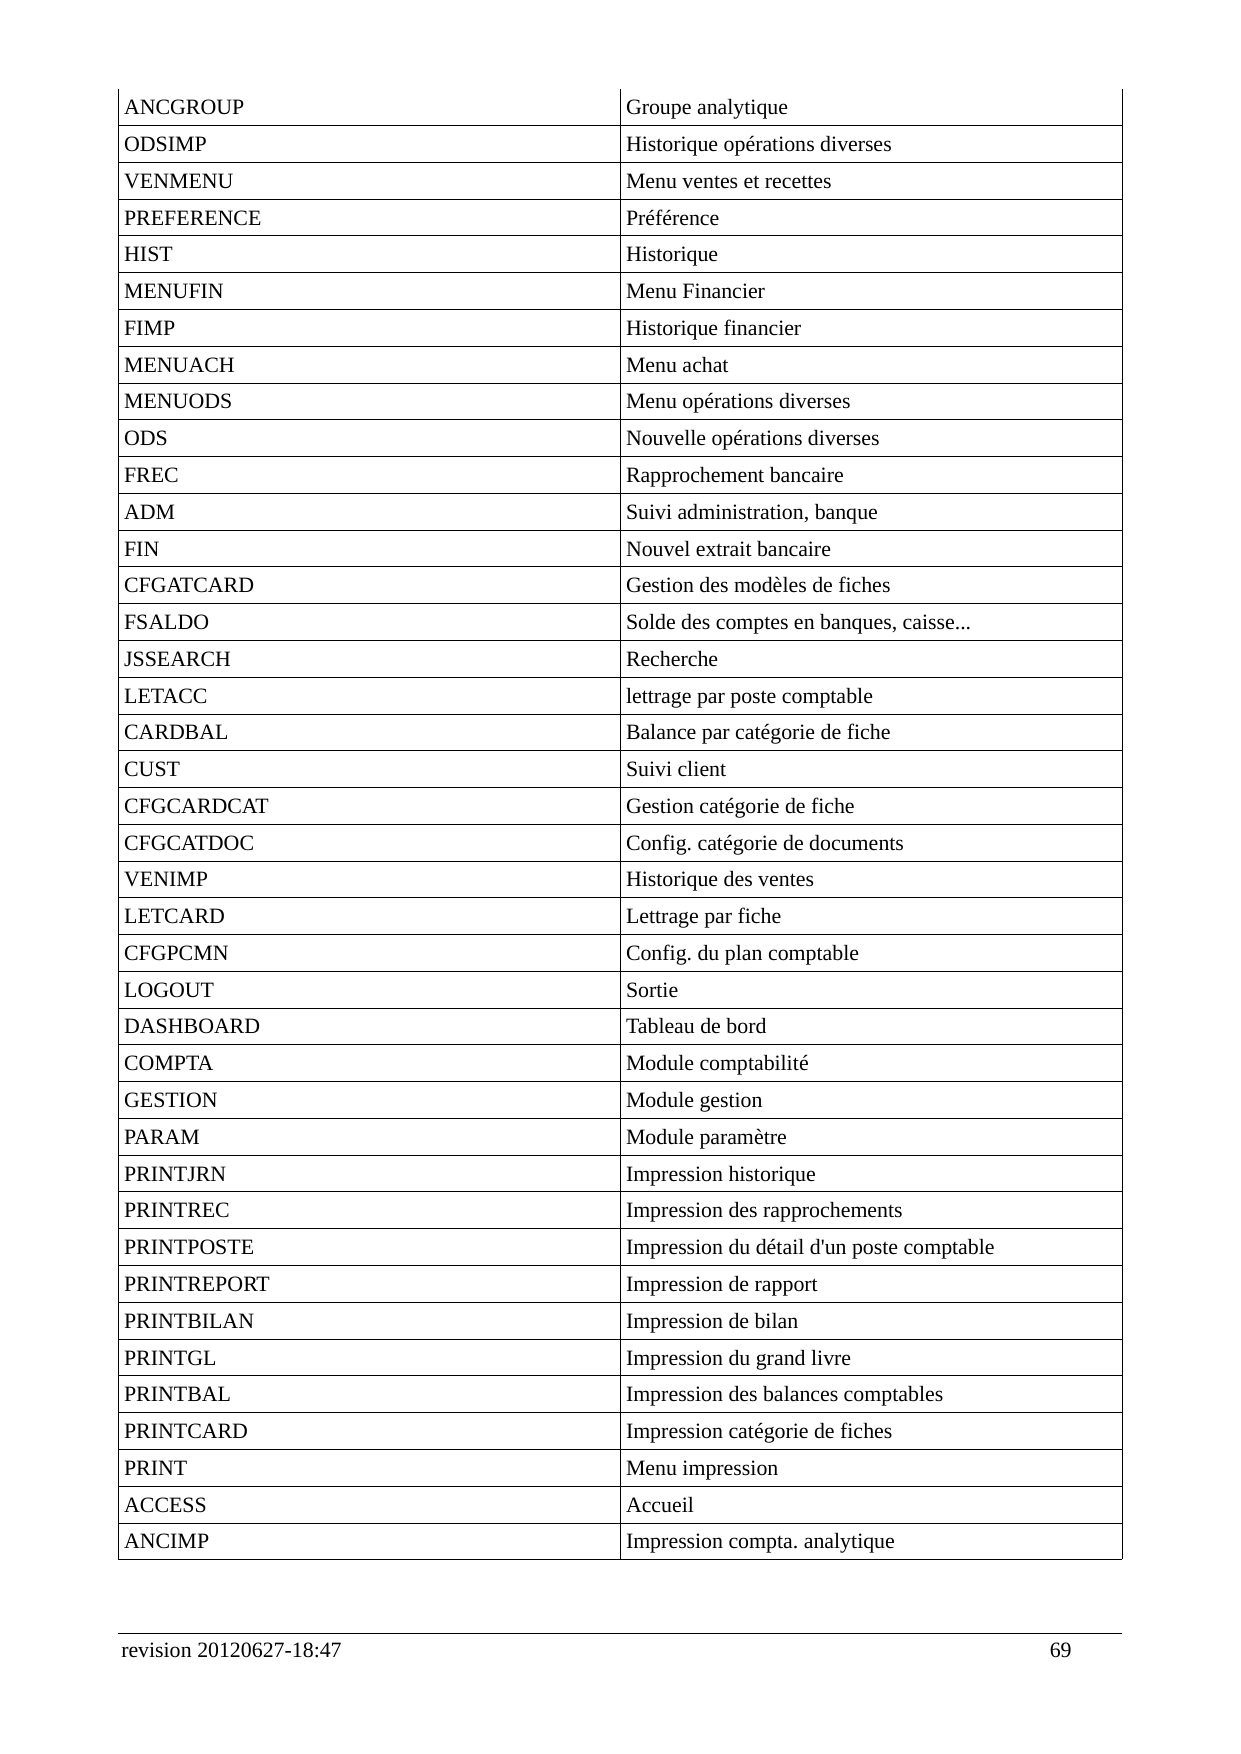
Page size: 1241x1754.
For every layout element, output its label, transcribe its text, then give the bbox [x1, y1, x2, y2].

table_cell ANCIMP [119, 1524, 620, 1559]
table_cell GESTION [119, 1082, 620, 1118]
table_cell Nouvelle opérations diverses [621, 420, 1122, 456]
table_cell ODS [119, 420, 620, 456]
table_cell Impression de bilan [621, 1303, 1122, 1339]
table_cell Impression compta. analytique [621, 1524, 1122, 1559]
table_cell Suivi client [621, 751, 1122, 787]
table_cell Menu ventes et recettes [621, 163, 1122, 199]
table_cell Config. du plan comptable [621, 935, 1122, 971]
table_cell CFGCARDCAT [119, 788, 620, 824]
table_cell JSSEARCH [119, 641, 620, 677]
table_cell Impression du grand livre [621, 1340, 1122, 1375]
table_cell Config. catégorie de documents [621, 825, 1122, 861]
table_cell HIST [119, 236, 620, 272]
table_cell ODSIMP [119, 126, 620, 162]
table_cell CFGATCARD [119, 567, 620, 603]
table_cell Gestion catégorie de fiche [621, 788, 1122, 824]
table_cell Module paramètre [621, 1119, 1122, 1155]
table_cell PRINTREC [119, 1192, 620, 1228]
table_cell DASHBOARD [119, 1009, 620, 1044]
table_cell Impression de rapport [621, 1266, 1122, 1302]
table_cell PRINTCARD [119, 1413, 620, 1449]
table_cell CARDBAL [119, 715, 620, 750]
table_cell Menu Financier [621, 273, 1122, 309]
table_cell Gestion des modèles de fiches [621, 567, 1122, 603]
table_cell Module comptabilité [621, 1045, 1122, 1081]
table_cell Menu opérations diverses [621, 384, 1122, 419]
table_cell Historique des ventes [621, 862, 1122, 897]
table_cell Historique [621, 236, 1122, 272]
table_cell FIMP [119, 310, 620, 346]
table_cell FREC [119, 457, 620, 493]
table_cell PARAM [119, 1119, 620, 1155]
table_cell PRINTREPORT [119, 1266, 620, 1302]
table_cell Nouvel extrait bancaire [621, 531, 1122, 566]
table_cell COMPTA [119, 1045, 620, 1081]
table_cell PRINTPOSTE [119, 1229, 620, 1265]
table_cell Préférence [621, 200, 1122, 235]
table_cell Impression du détail d'un poste comptable [621, 1229, 1122, 1265]
table_cell LETACC [119, 678, 620, 714]
table_cell MENUFIN [119, 273, 620, 309]
table_cell PRINTBAL [119, 1376, 620, 1412]
table_cell Menu impression [621, 1450, 1122, 1486]
table_cell Sortie [621, 972, 1122, 1008]
table_cell PRINTGL [119, 1340, 620, 1375]
table_cell FIN [119, 531, 620, 566]
table_cell Impression historique [621, 1156, 1122, 1191]
table_cell PREFERENCE [119, 200, 620, 235]
table_cell Accueil [621, 1487, 1122, 1523]
table_cell CFGCATDOC [119, 825, 620, 861]
table_cell Module gestion [621, 1082, 1122, 1118]
table_cell PRINTJRN [119, 1156, 620, 1191]
table_cell Impression catégorie de fiches [621, 1413, 1122, 1449]
table_cell Recherche [621, 641, 1122, 677]
table_cell Historique opérations diverses [621, 126, 1122, 162]
table_cell Rapprochement bancaire [621, 457, 1122, 493]
table_cell FSALDO [119, 604, 620, 640]
table_cell PRINT [119, 1450, 620, 1486]
table_cell ADM [119, 494, 620, 530]
table_cell Suivi administration, banque [621, 494, 1122, 530]
table_cell CFGPCMN [119, 935, 620, 971]
table_cell MENUACH [119, 347, 620, 383]
table_cell LETCARD [119, 898, 620, 934]
table_cell Historique financier [621, 310, 1122, 346]
table_cell Menu achat [621, 347, 1122, 383]
table_cell ACCESS [119, 1487, 620, 1523]
table_cell LOGOUT [119, 972, 620, 1008]
table_cell Lettrage par fiche [621, 898, 1122, 934]
table_cell Impression des rapprochements [621, 1192, 1122, 1228]
table_cell MENUODS [119, 384, 620, 419]
table_cell VENIMP [119, 862, 620, 897]
table_cell VENMENU [119, 163, 620, 199]
table_cell Groupe analytique [621, 89, 1122, 125]
table_cell Balance par catégorie de fiche [621, 715, 1122, 750]
table_cell PRINTBILAN [119, 1303, 620, 1339]
table_cell Solde des comptes en banques, caisse... [621, 604, 1122, 640]
table_cell lettrage par poste comptable [621, 678, 1122, 714]
table_cell CUST [119, 751, 620, 787]
table_cell Tableau de bord [621, 1009, 1122, 1044]
table_cell Impression des balances comptables [621, 1376, 1122, 1412]
table_cell ANCGROUP [119, 89, 620, 125]
